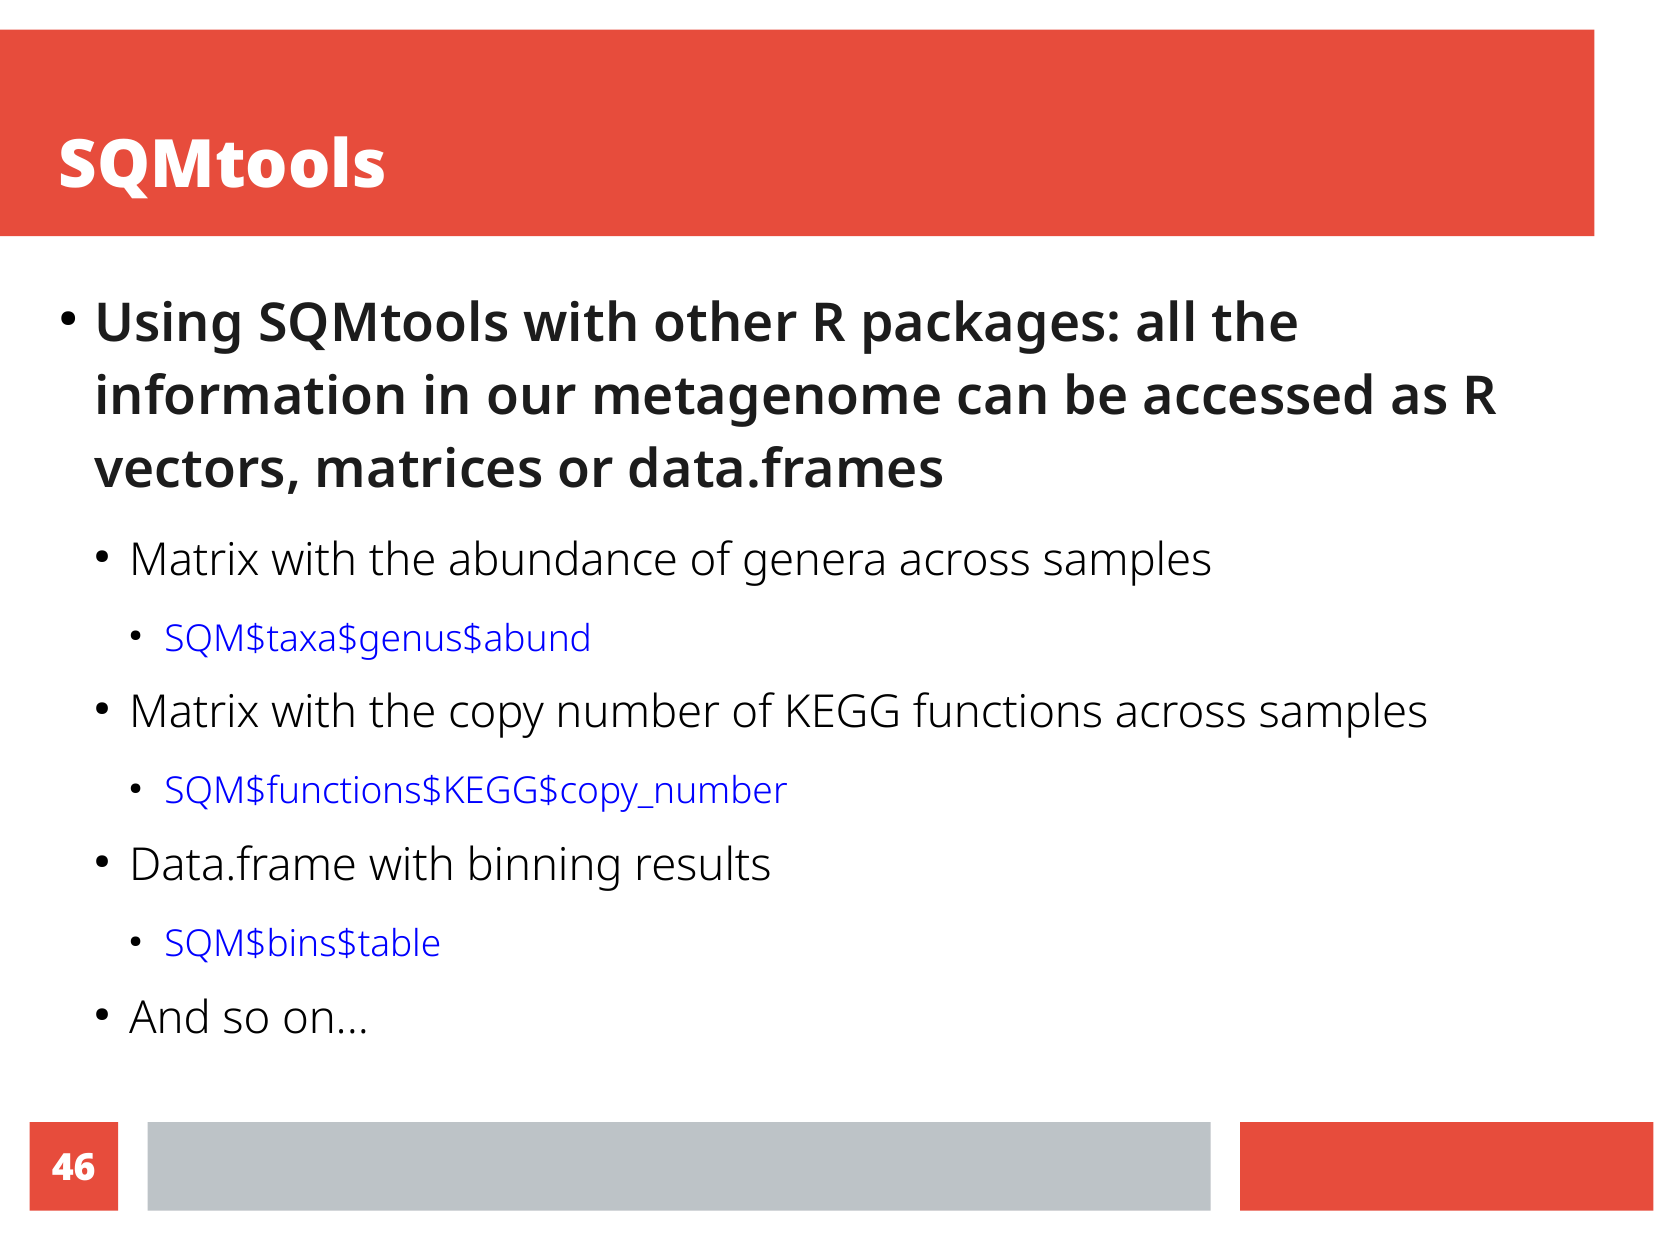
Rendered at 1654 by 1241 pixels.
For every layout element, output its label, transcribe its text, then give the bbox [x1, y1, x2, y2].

title SQMtools [59, 59, 1595, 207]
list Using SQMtools with other R packages: all the information in our metagenome can be accessed as R vectors, matrices or data.frames Matrix with the abundance of genera across samples SQM$taxa$genus$abund Matrix with the copy number of KEGG functions across samples SQM$functions$KEGG$copy_number Data.frame with binning results SQM$bins$table And so on... [59, 283, 1565, 1052]
